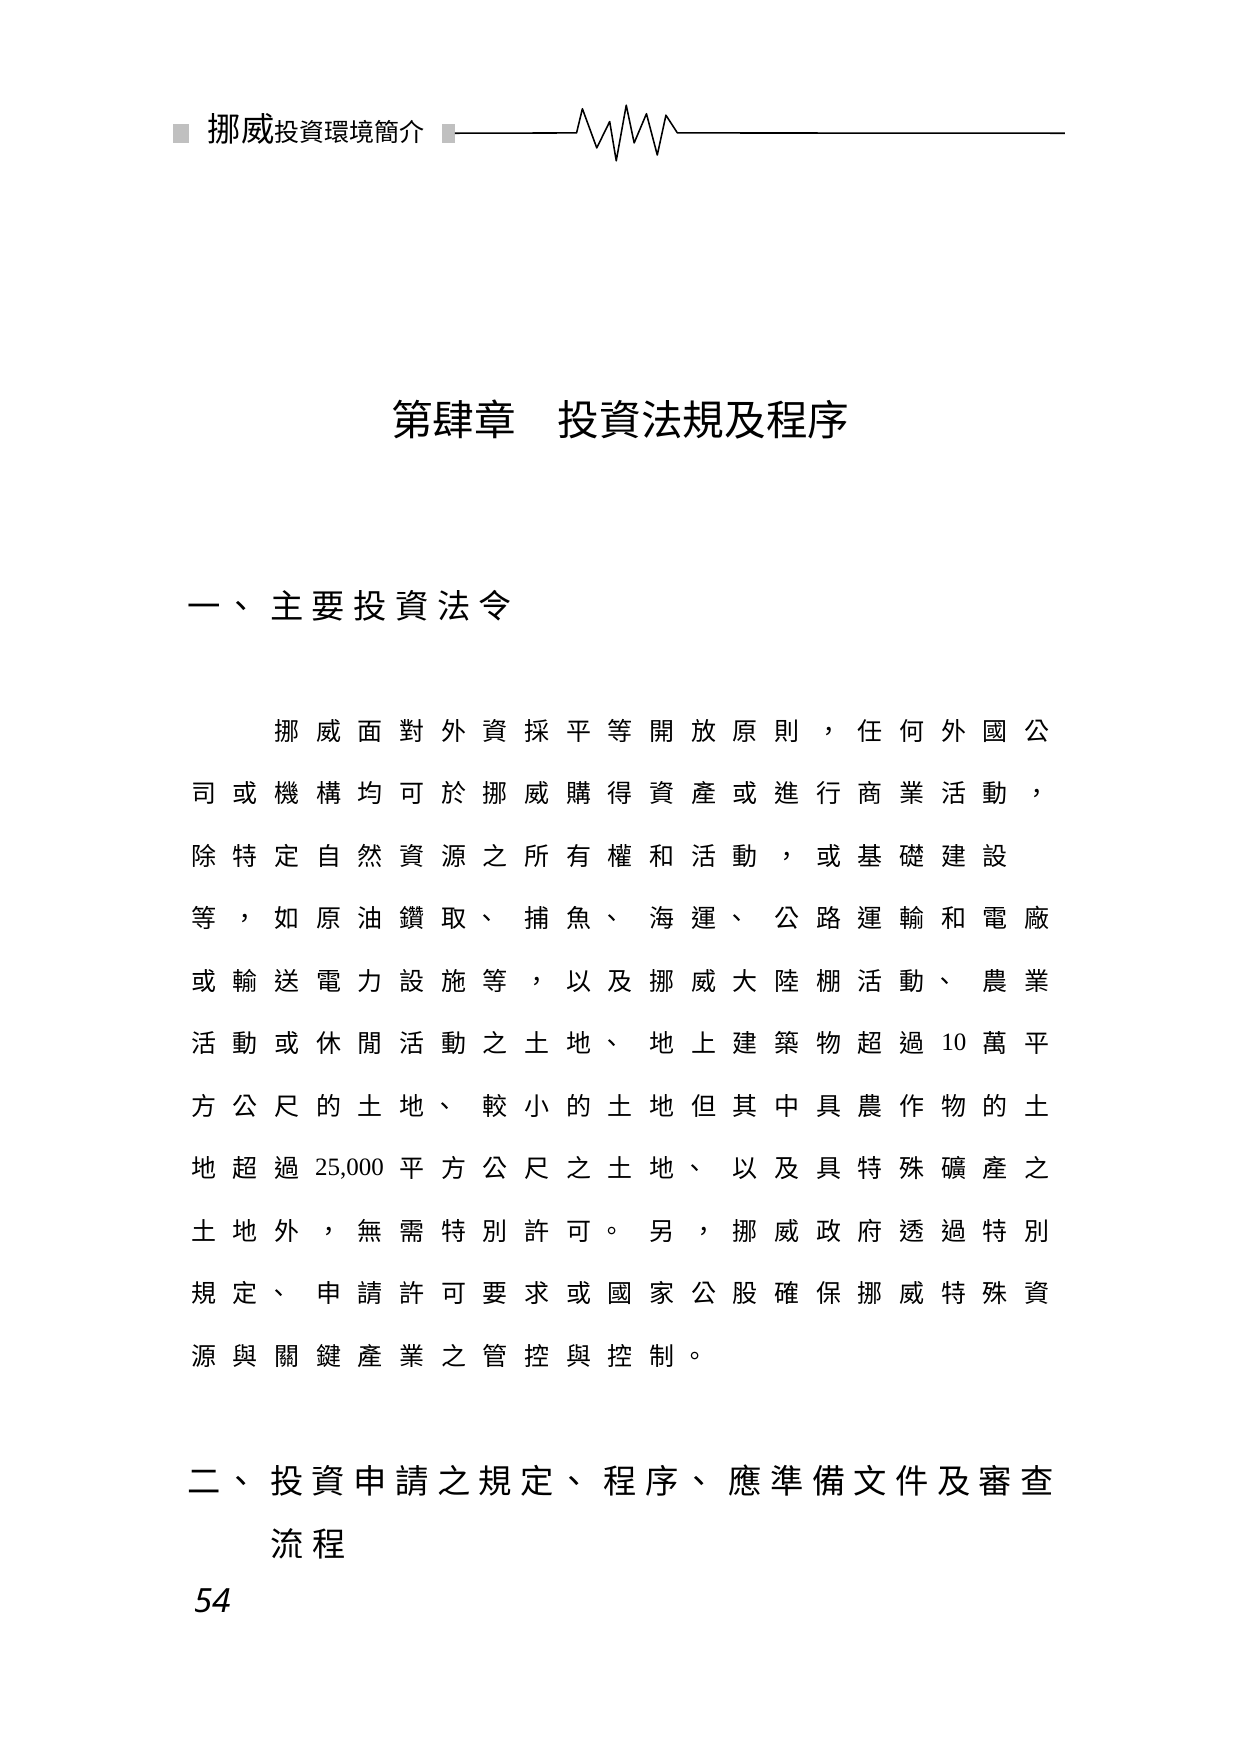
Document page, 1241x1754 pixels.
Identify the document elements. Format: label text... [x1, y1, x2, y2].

text 第肆章 投資法規及程序 [183, 375, 1058, 438]
text 一、主要投資法令 [183, 563, 1058, 625]
text 挪威面對外資採平等開放原則，任何外國公司或機構均可於挪威購得資產或進行商業活動，除特定自然資源之所有權和活動，或基礎建設等，如原油鑽取、捕魚、海運、公路運輸和電廠或輸送電力設施等，以及挪威大陸棚活動、農業活動或休閒活動之土地、地上建築物超過10萬平方公尺的土地、較小的土地但其中具農作物的土地超過25,000平方公尺之土地、以及具特殊礦產之土地外，無需特別許可。另，挪威政府透過特別規定、申請許可要求或國家公股確保挪威特殊資源與關鍵產業之管控與控制。 [183, 688, 1058, 1375]
text 二、投資申請之規定、程序、應準備文件及審查流程 [183, 1438, 1058, 1563]
